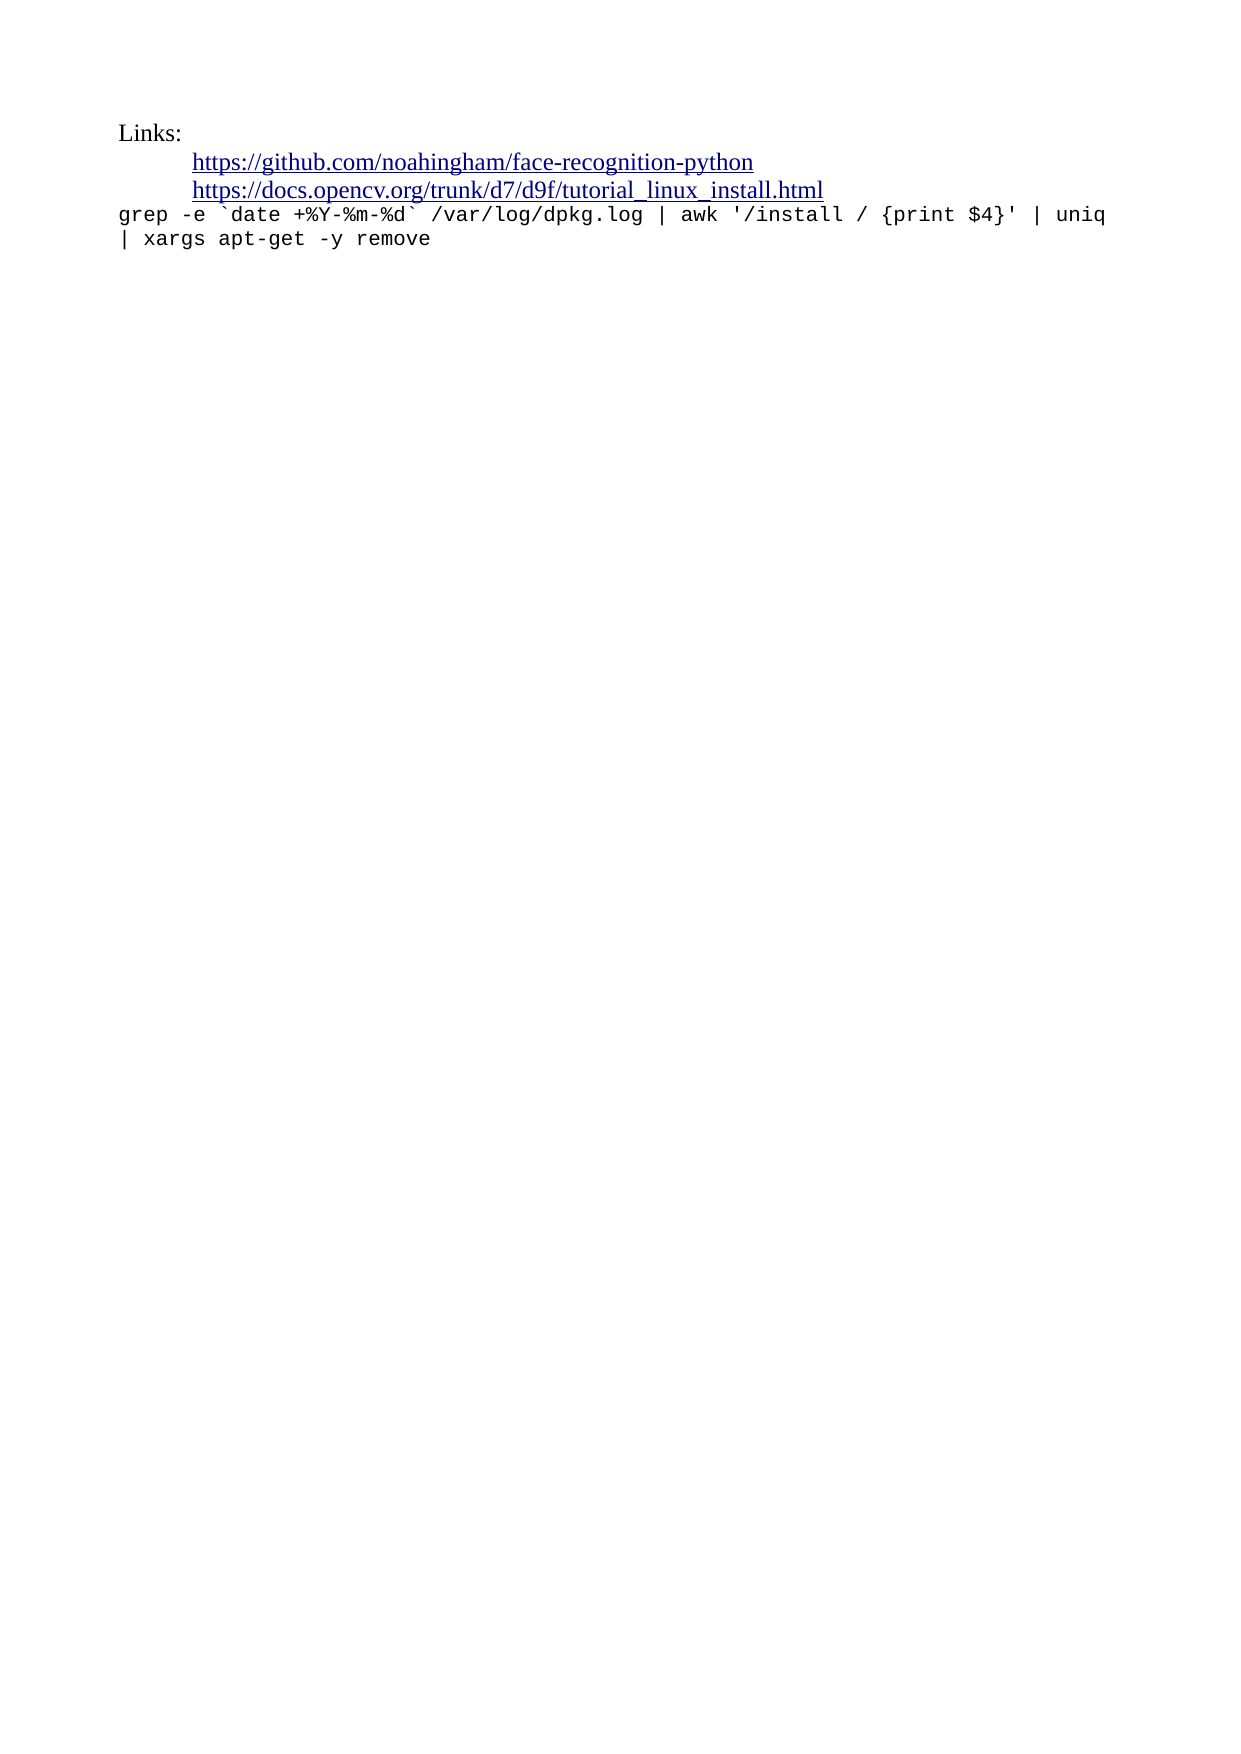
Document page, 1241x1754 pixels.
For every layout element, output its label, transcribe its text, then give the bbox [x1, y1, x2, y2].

text https://github.com/noahingham/face-recognition-python [118, 147, 1122, 176]
text https://docs.opencv.org/trunk/d7/d9f/tutorial_linux_install.html [118, 176, 1122, 204]
text grep -e `date +%Y-%m-%d` /var/log/dpkg.log | awk '/install / {print $4}' | uniq | xargs apt-get -y remove [118, 204, 1122, 252]
text Links: [118, 118, 1122, 147]
